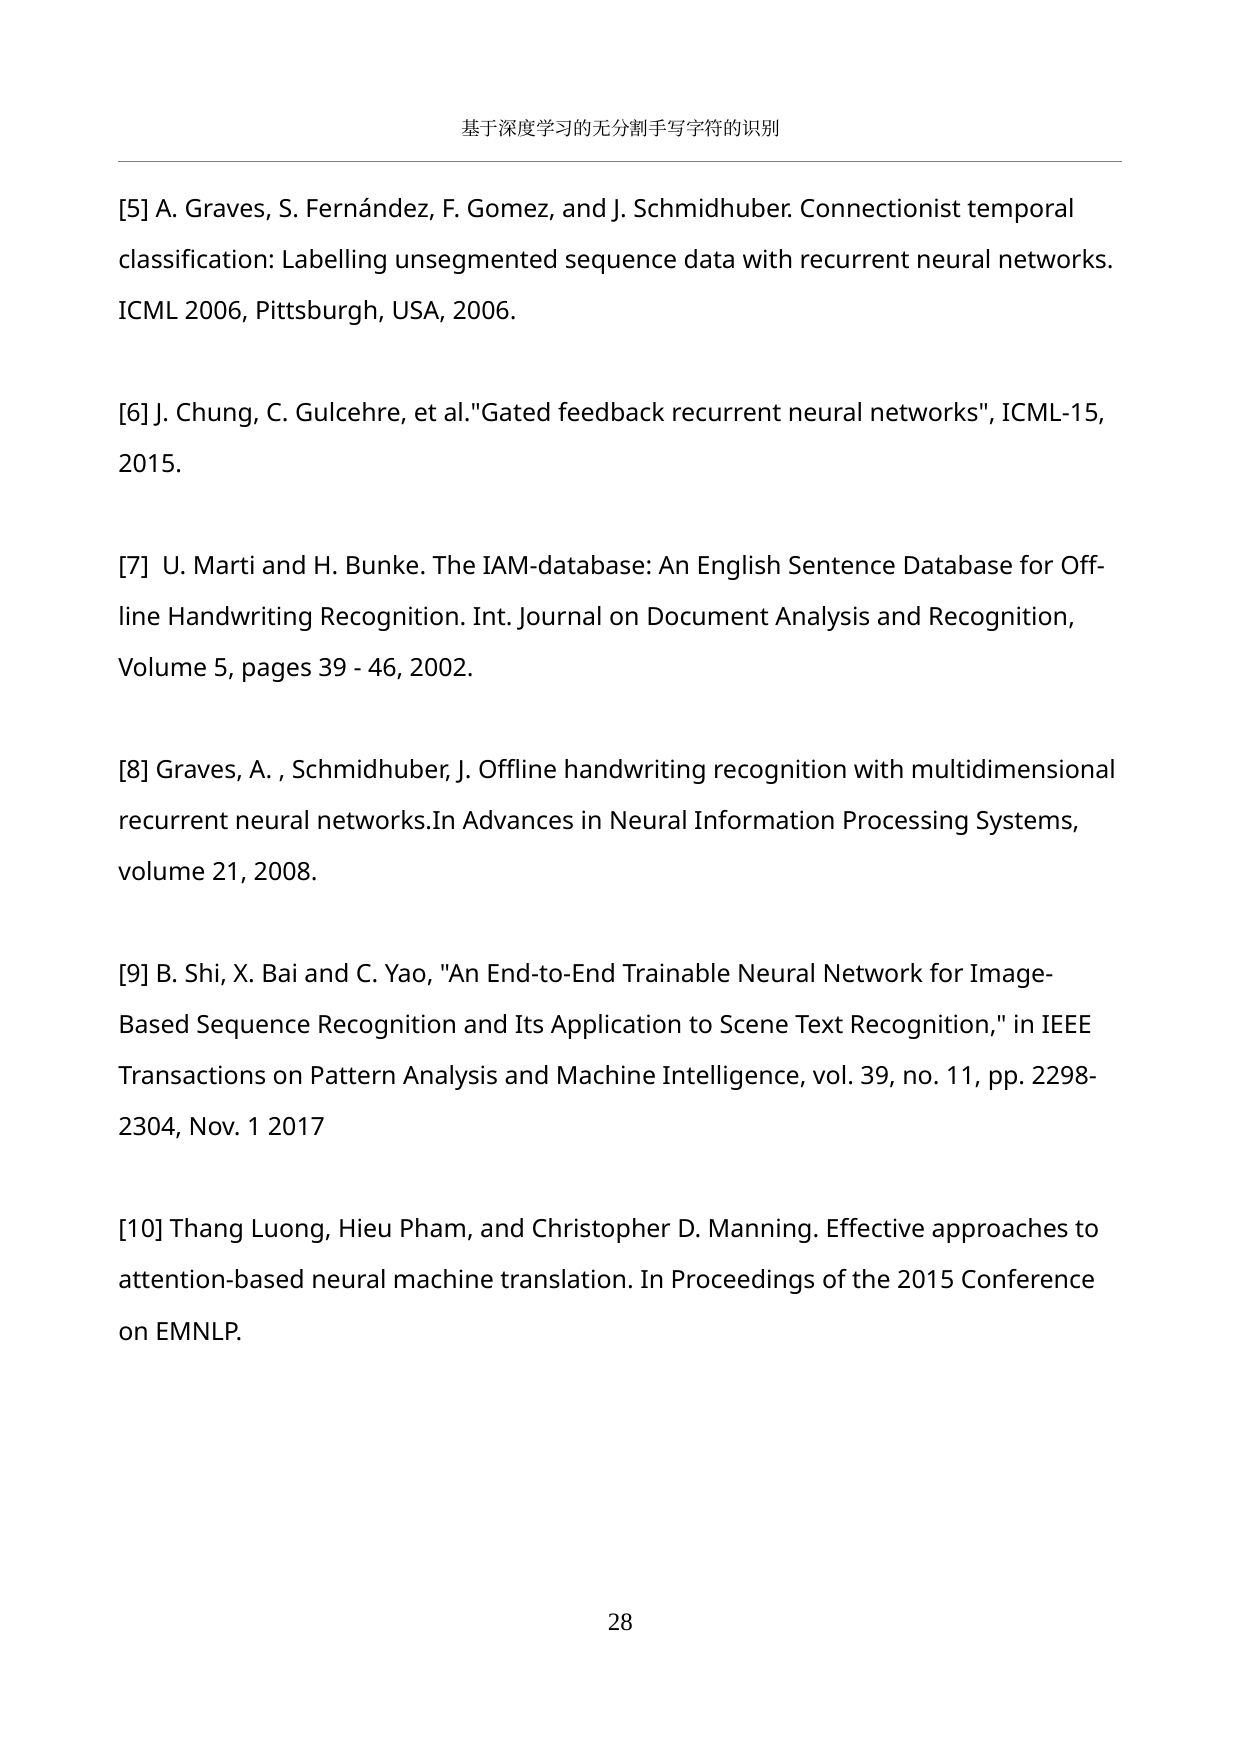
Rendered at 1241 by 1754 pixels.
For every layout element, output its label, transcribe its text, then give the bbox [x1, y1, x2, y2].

text [5] A. Graves, S. Fernández, F. Gomez, and J. Schmidhuber. Connectionist temporal classification: Labelling unsegmented sequence data with recurrent neural networks. ICML 2006, Pittsburgh, USA, 2006. [118, 190, 1122, 326]
text [9] B. Shi, X. Bai and C. Yao, "An End-to-End Trainable Neural Network for Image-Based Sequence Recognition and Its Application to Scene Text Recognition," in IEEE Transactions on Pattern Analysis and Machine Intelligence, vol. 39, no. 11, pp. 2298-2304, Nov. 1 2017 [118, 956, 1122, 1143]
text [8] Graves, A. , Schmidhuber, J. Offline handwriting recognition with multidimensional recurrent neural networks.In Advances in Neural Information Processing Systems, volume 21, 2008. [118, 752, 1122, 888]
text [10] Thang Luong, Hieu Pham, and Christopher D. Manning. Effective approaches to attention-based neural machine translation. In Proceedings of the 2015 Conference on EMNLP. [118, 1211, 1122, 1347]
text [6] J. Chung, C. Gulcehre, et al."Gated feedback recurrent neural networks", ICML-15, 2015. [118, 394, 1122, 479]
text [7] U. Marti and H. Bunke. The IAM-database: An English Sentence Database for Off-line Handwriting Recognition. Int. Journal on Document Analysis and Recognition, Volume 5, pages 39 - 46, 2002. [118, 548, 1122, 684]
